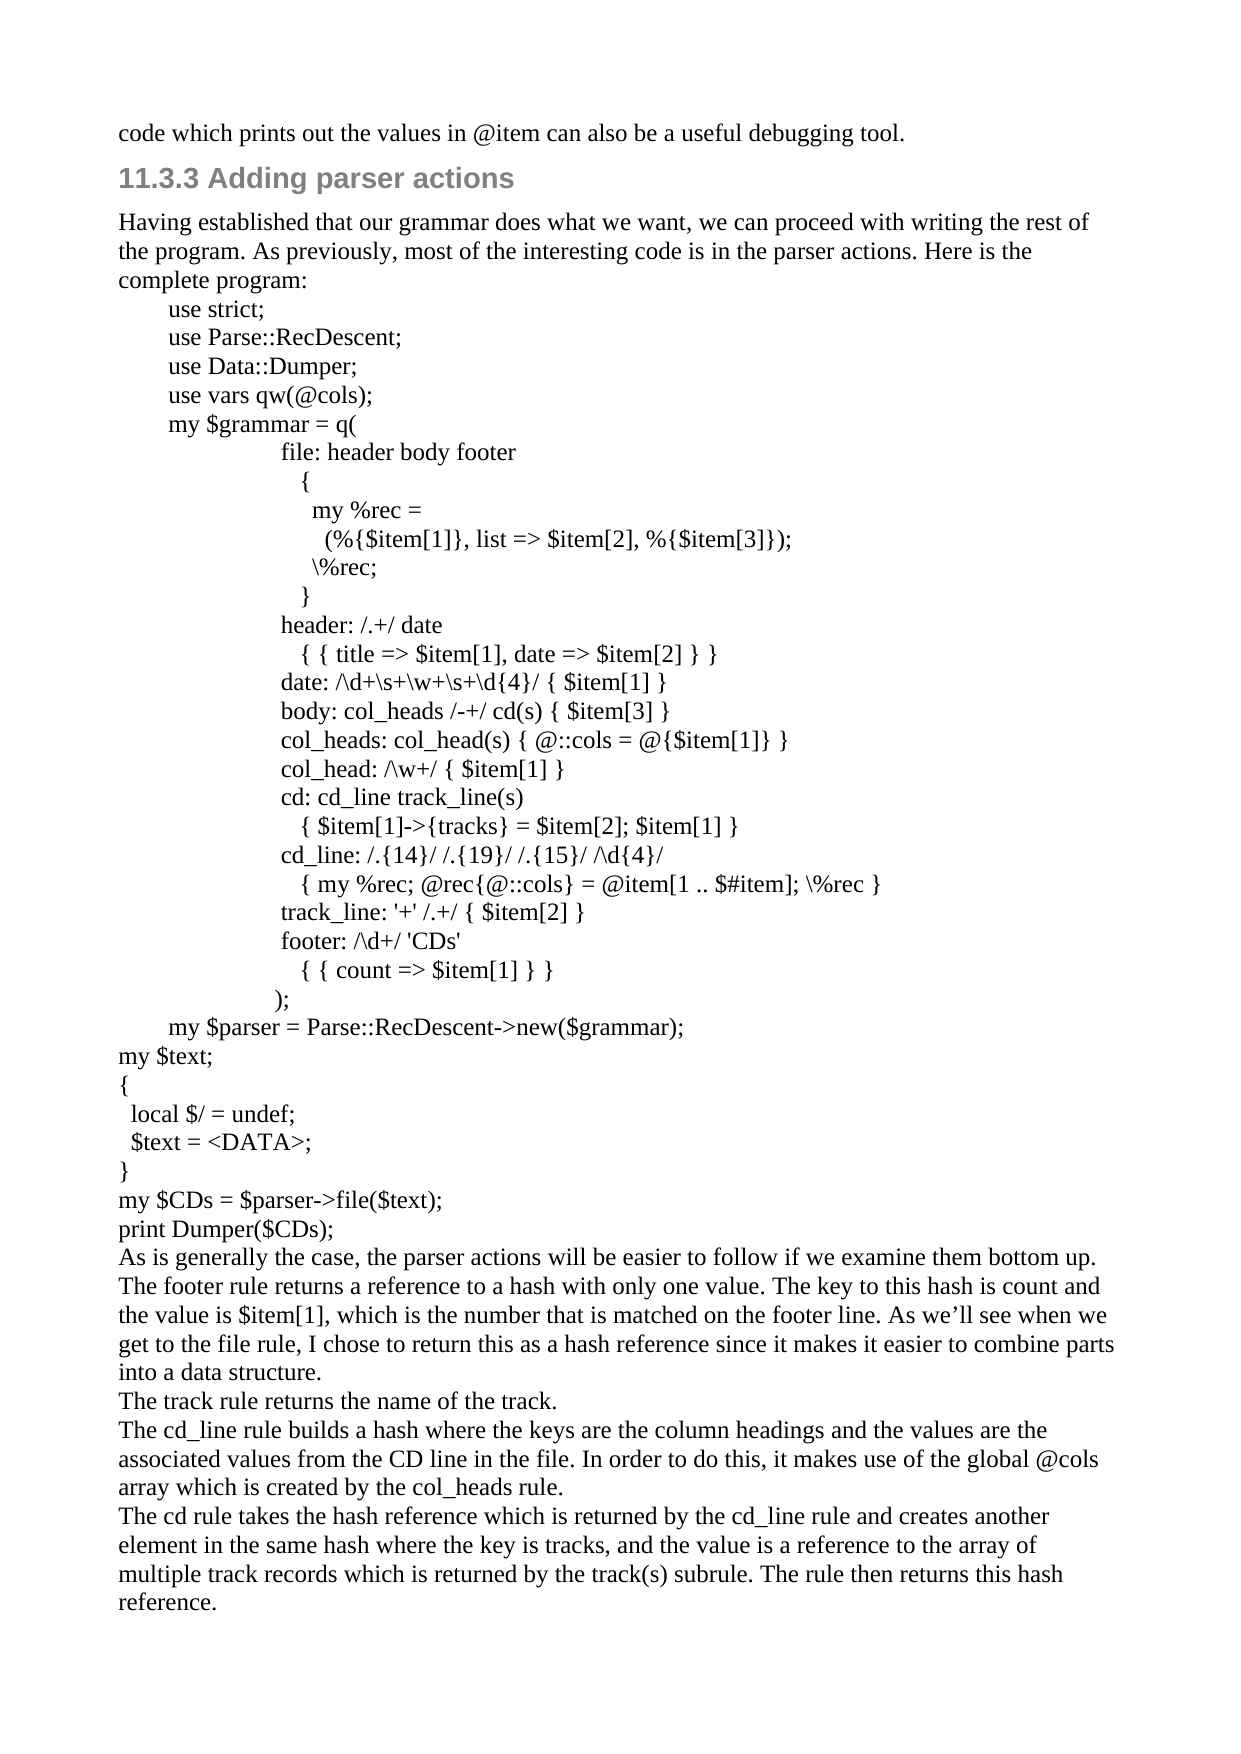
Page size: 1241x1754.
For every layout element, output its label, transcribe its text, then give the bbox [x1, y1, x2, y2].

text Having established that our grammar does what we want, we can proceed with writing the rest of the program. As previously, most of the interesting code is in the parser actions. Here is the complete program: [118, 207, 1122, 294]
text The cd rule takes the hash reference which is returned by the cd_line rule and creates another element in the same hash where the key is tracks, and the value is a reference to the array of multiple track records which is returned by the track(s) subrule. The rule then returns this hash reference. [118, 1501, 1122, 1616]
text body: col_heads /-+/ cd(s) { $item[3] } [118, 696, 1122, 725]
text \%rec; [118, 552, 1122, 581]
text { { title => $item[1], date => $item[2] } } [118, 639, 1122, 667]
text footer: /\d+/ 'CDs' [118, 926, 1122, 955]
text print Dumper($CDs); [118, 1214, 1122, 1242]
text my $parser = Parse::RecDescent->new($grammar); [118, 1012, 1122, 1041]
text header: /.+/ date [118, 610, 1122, 639]
text ); [118, 984, 1122, 1012]
text my $grammar = q( [118, 409, 1122, 437]
text { [118, 1070, 1122, 1099]
text my $text; [118, 1041, 1122, 1070]
text The footer rule returns a reference to a hash with only one value. The key to this hash is count and the value is $item[1], which is the number that is matched on the footer line. As we’ll see when we get to the file rule, I chose to return this as a hash reference since it makes it easier to combine parts into a data structure. [118, 1271, 1122, 1386]
text my %rec = [118, 495, 1122, 524]
text use Parse::RecDescent; [118, 322, 1122, 351]
text } [118, 1156, 1122, 1185]
text { { count => $item[1] } } [118, 955, 1122, 984]
text The track rule returns the name of the track. [118, 1386, 1122, 1415]
text code which prints out the values in @item can also be a useful debugging tool. [118, 118, 1122, 147]
text use vars qw(@cols); [118, 380, 1122, 409]
text } [118, 581, 1122, 610]
text local $/ = undef; [118, 1099, 1122, 1127]
text date: /\d+\s+\w+\s+\d{4}/ { $item[1] } [118, 667, 1122, 696]
text (%{$item[1]}, list => $item[2], %{$item[3]}); [118, 524, 1122, 552]
text { my %rec; @rec{@::cols} = @item[1 .. $#item]; \%rec } [118, 869, 1122, 897]
text cd: cd_line track_line(s) [118, 782, 1122, 811]
text { $item[1]->{tracks} = $item[2]; $item[1] } [118, 811, 1122, 840]
text As is generally the case, the parser actions will be easier to follow if we examine them bottom up. [118, 1242, 1122, 1271]
subtitle 11.3.3 Adding parser actions [118, 161, 1122, 195]
text cd_line: /.{14}/ /.{19}/ /.{15}/ /\d{4}/ [118, 840, 1122, 869]
text use strict; [118, 294, 1122, 322]
text my $CDs = $parser->file($text); [118, 1185, 1122, 1214]
text col_heads: col_head(s) { @::cols = @{$item[1]} } [118, 725, 1122, 754]
text { [118, 466, 1122, 495]
text The cd_line rule builds a hash where the keys are the column headings and the values are the associated values from the CD line in the file. In order to do this, it makes use of the global @cols array which is created by the col_heads rule. [118, 1415, 1122, 1501]
text use Data::Dumper; [118, 351, 1122, 380]
text file: header body footer [118, 437, 1122, 466]
text col_head: /\w+/ { $item[1] } [118, 754, 1122, 782]
text track_line: '+' /.+/ { $item[2] } [118, 897, 1122, 926]
text $text = <DATA>; [118, 1127, 1122, 1156]
